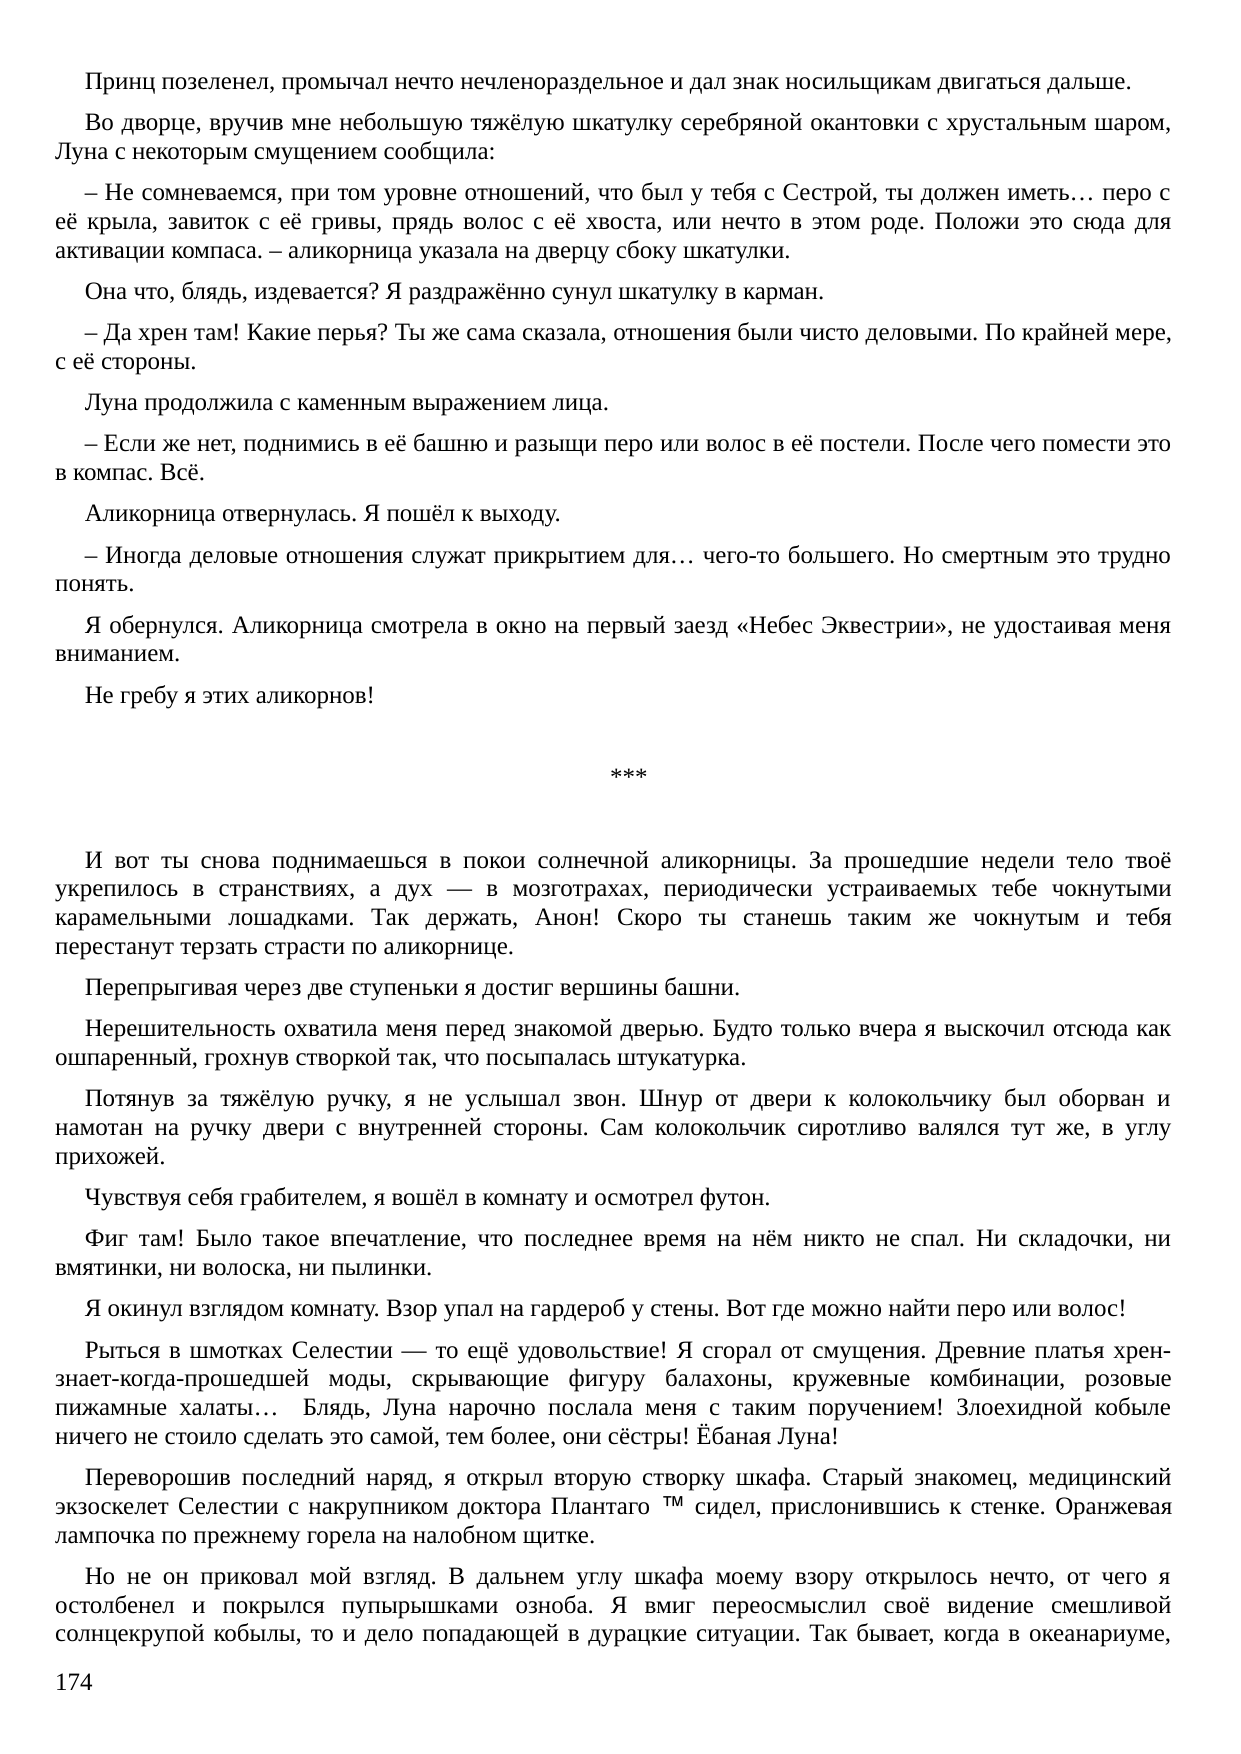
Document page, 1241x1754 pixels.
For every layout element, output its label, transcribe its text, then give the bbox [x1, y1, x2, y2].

text Переворошив последний наряд, я открыл вторую створку шкафа. Старый знакомец, медицинский экзоскелет Селестии с накрупником доктора Плантаго  сидел, прислонившись к стенке. Оранжевая лампочка по прежнему горела на налобном щитке. [55, 1462, 1173, 1548]
text – Иногда деловые отношения служат прикрытием для… чего-то большего. Но смертным это трудно понять. [55, 540, 1173, 597]
text Принц позеленел, промычал нечто нечленораздельное и дал знак носильщикам двигаться дальше. [55, 66, 1173, 95]
text Я окинул взглядом комнату. Взор упал на гардероб у стены. Вот где можно найти перо или волос! [55, 1293, 1173, 1322]
text Не гребу я этих аликорнов! [55, 680, 1173, 708]
text Фиг там! Было такое впечатление, что последнее время на нём никто не спал. Ни складочки, ни вмятинки, ни волоска, ни пылинки. [55, 1223, 1173, 1281]
text Но не он приковал мой взгляд. В дальнем углу шкафа моему взору открылось нечто, от чего я остолбенел и покрылся пупырышками озноба. Я вмиг переосмыслил своё видение смешливой солнцекрупой кобылы, то и дело попадающей в дурацкие ситуации. Так бывает, когда в океанариуме, [55, 1561, 1173, 1647]
text – Если же нет, поднимись в её башню и разыщи перо или волос в её постели. После чего помести это в компас. Всё. [55, 428, 1173, 486]
text Она что, блядь, издевается? Я раздражённо сунул шкатулку в карман. [55, 276, 1173, 305]
text Я обернулся. Аликорница смотрела в окно на первый заезд «Небес Эквестрии», не удостаивая меня вниманием. [55, 610, 1173, 667]
text Рыться в шмотках Селестии — то ещё удовольствие! Я сгорал от смущения. Древние платья хрен-знает-когда-прошедшей моды, скрывающие фигуру балахоны, кружевные комбинации, розовые пижамные халаты… Блядь, Луна нарочно послала меня с таким поручением! Злоехидной кобыле ничего не стоило сделать это самой, тем более, они сёстры! Ёбаная Луна! [55, 1335, 1173, 1450]
text Во дворце, вручив мне небольшую тяжёлую шкатулку серебряной окантовки с хрустальным шаром, Луна с некоторым смущением сообщила: [55, 107, 1173, 165]
text Чувствуя себя грабителем, я вошёл в комнату и осмотрел футон. [55, 1182, 1173, 1211]
text И вот ты снова поднимаешься в покои солнечной аликорницы. За прошедшие недели тело твоё укрепилось в странствиях, а дух — в мозготрахах, периодически устраиваемых тебе чокнутыми карамельными лошадками. Так держать, Анон! Скоро ты станешь таким же чокнутым и тебя перестанут терзать страсти по аликорнице. [55, 845, 1173, 960]
text Нерешительность охватила меня перед знакомой дверью. Будто только вчера я выскочил отсюда как ошпаренный, грохнув створкой так, что посыпалась штукатурка. [55, 1013, 1173, 1071]
text Луна продолжила с каменным выражением лица. [55, 387, 1173, 416]
text – Не сомневаемся, при том уровне отношений, что был у тебя с Сестрой, ты должен иметь… перо с её крыла, завиток с её гривы, прядь волос с её хвоста, или нечто в этом роде. Положи это сюда для активации компаса. – аликорница указала на дверцу сбоку шкатулки. [55, 177, 1173, 263]
text *** [55, 762, 1173, 791]
text Потянув за тяжёлую ручку, я не услышал звон. Шнур от двери к колокольчику был оборван и намотан на ручку двери с внутренней стороны. Сам колокольчик сиротливо валялся тут же, в углу прихожей. [55, 1083, 1173, 1170]
text – Да хрен там! Какие перья? Ты же сама сказала, отношения были чисто деловыми. По крайней мере, с её стороны. [55, 317, 1173, 375]
text Аликорница отвернулась. Я пошёл к выходу. [55, 498, 1173, 527]
text Перепрыгивая через две ступеньки я достиг вершины башни. [55, 972, 1173, 1001]
